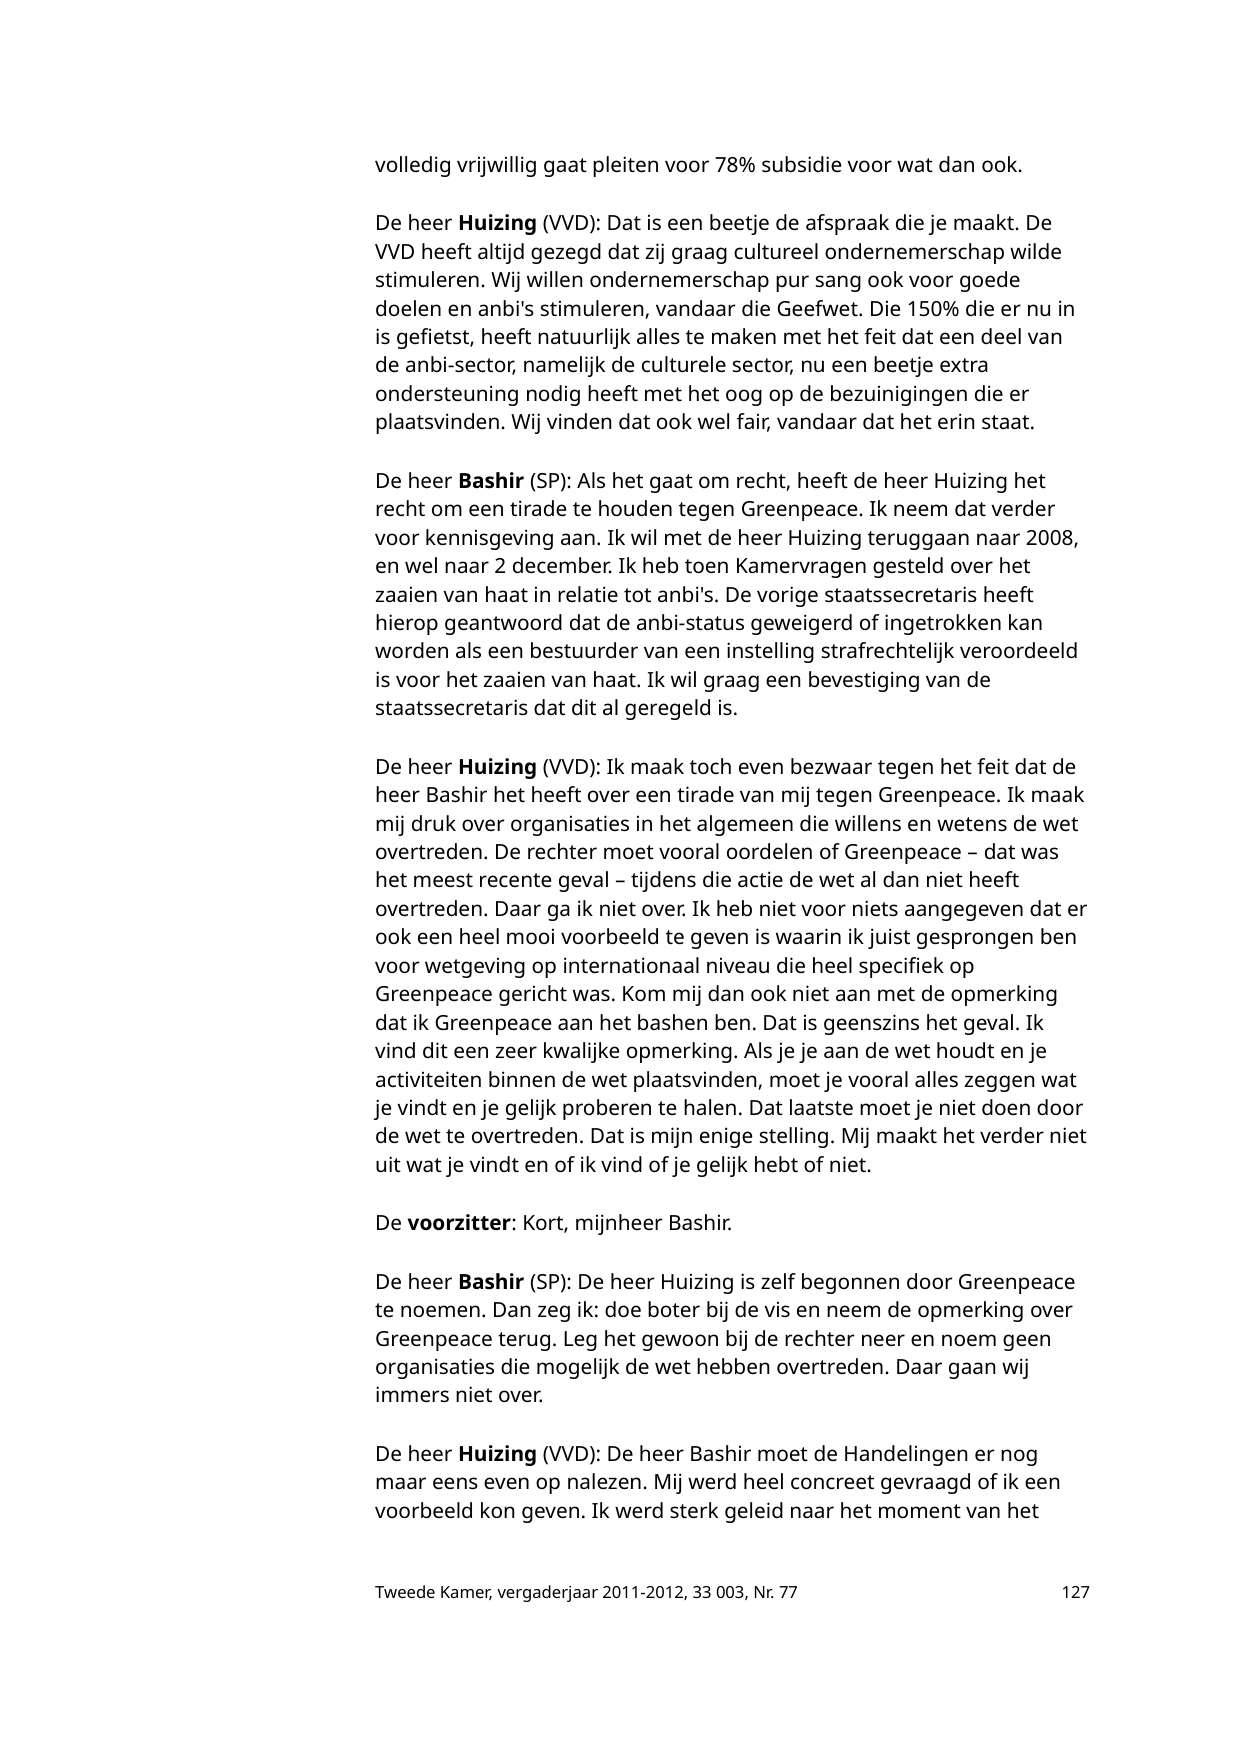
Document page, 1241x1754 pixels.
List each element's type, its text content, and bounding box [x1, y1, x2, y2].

text De heer Bashir (SP): De heer Huizing is zelf begonnen door Greenpeace te noemen. Dan zeg ik: doe boter bij de vis en neem de opmerking over Greenpeace terug. Leg het gewoon bij de rechter neer en noem geen organisaties die mogelijk de wet hebben overtreden. Daar gaan wij immers niet over. [375, 1267, 1090, 1409]
text De heer Bashir (SP): Als het gaat om recht, heeft de heer Huizing het recht om een tirade te houden tegen Greenpeace. Ik neem dat verder voor kennisgeving aan. Ik wil met de heer Huizing teruggaan naar 2008, en wel naar 2 december. Ik heb toen Kamervragen gesteld over het zaaien van haat in relatie tot anbi's. De vorige staatssecretaris heeft hierop geantwoord dat de anbi-status geweigerd of ingetrokken kan worden als een bestuurder van een instelling strafrechtelijk veroordeeld is voor het zaaien van haat. Ik wil graag een bevestiging van de staatssecretaris dat dit al geregeld is. [375, 466, 1090, 722]
text De heer Huizing (VVD): Ik maak toch even bezwaar tegen het feit dat de heer Bashir het heeft over een tirade van mij tegen Greenpeace. Ik maak mij druk over organisaties in het algemeen die willens en wetens de wet overtreden. De rechter moet vooral oordelen of Greenpeace – dat was het meest recente geval – tijdens die actie de wet al dan niet heeft overtreden. Daar ga ik niet over. Ik heb niet voor niets aangegeven dat er ook een heel mooi voorbeeld te geven is waarin ik juist gesprongen ben voor wetgeving op internationaal niveau die heel specifiek op Greenpeace gericht was. Kom mij dan ook niet aan met de opmerking dat ik Greenpeace aan het bashen ben. Dat is geenszins het geval. Ik vind dit een zeer kwalijke opmerking. Als je je aan de wet houdt en je activiteiten binnen de wet plaatsvinden, moet je vooral alles zeggen wat je vindt en je gelijk proberen te halen. Dat laatste moet je niet doen door de wet te overtreden. Dat is mijn enige stelling. Mij maakt het verder niet uit wat je vindt en of ik vind of je gelijk hebt of niet. [375, 752, 1090, 1178]
text De heer Huizing (VVD): De heer Bashir moet de Handelingen er nog maar eens even op nalezen. Mij werd heel concreet gevraagd of ik een voorbeeld kon geven. Ik werd sterk geleid naar het moment van het [375, 1439, 1090, 1524]
text volledig vrijwillig gaat pleiten voor 78% subsidie voor wat dan ook. [375, 150, 1090, 178]
text De voorzitter: Kort, mijnheer Bashir. [375, 1208, 1090, 1237]
text De heer Huizing (VVD): Dat is een beetje de afspraak die je maakt. De VVD heeft altijd gezegd dat zij graag cultureel ondernemerschap wilde stimuleren. Wij willen ondernemerschap pur sang ook voor goede doelen en anbi's stimuleren, vandaar die Geefwet. Die 150% die er nu in is gefietst, heeft natuurlijk alles te maken met het feit dat een deel van de anbi-sector, namelijk de culturele sector, nu een beetje extra ondersteuning nodig heeft met het oog op de bezuinigingen die er plaatsvinden. Wij vinden dat ook wel fair, vandaar dat het erin staat. [375, 208, 1090, 436]
